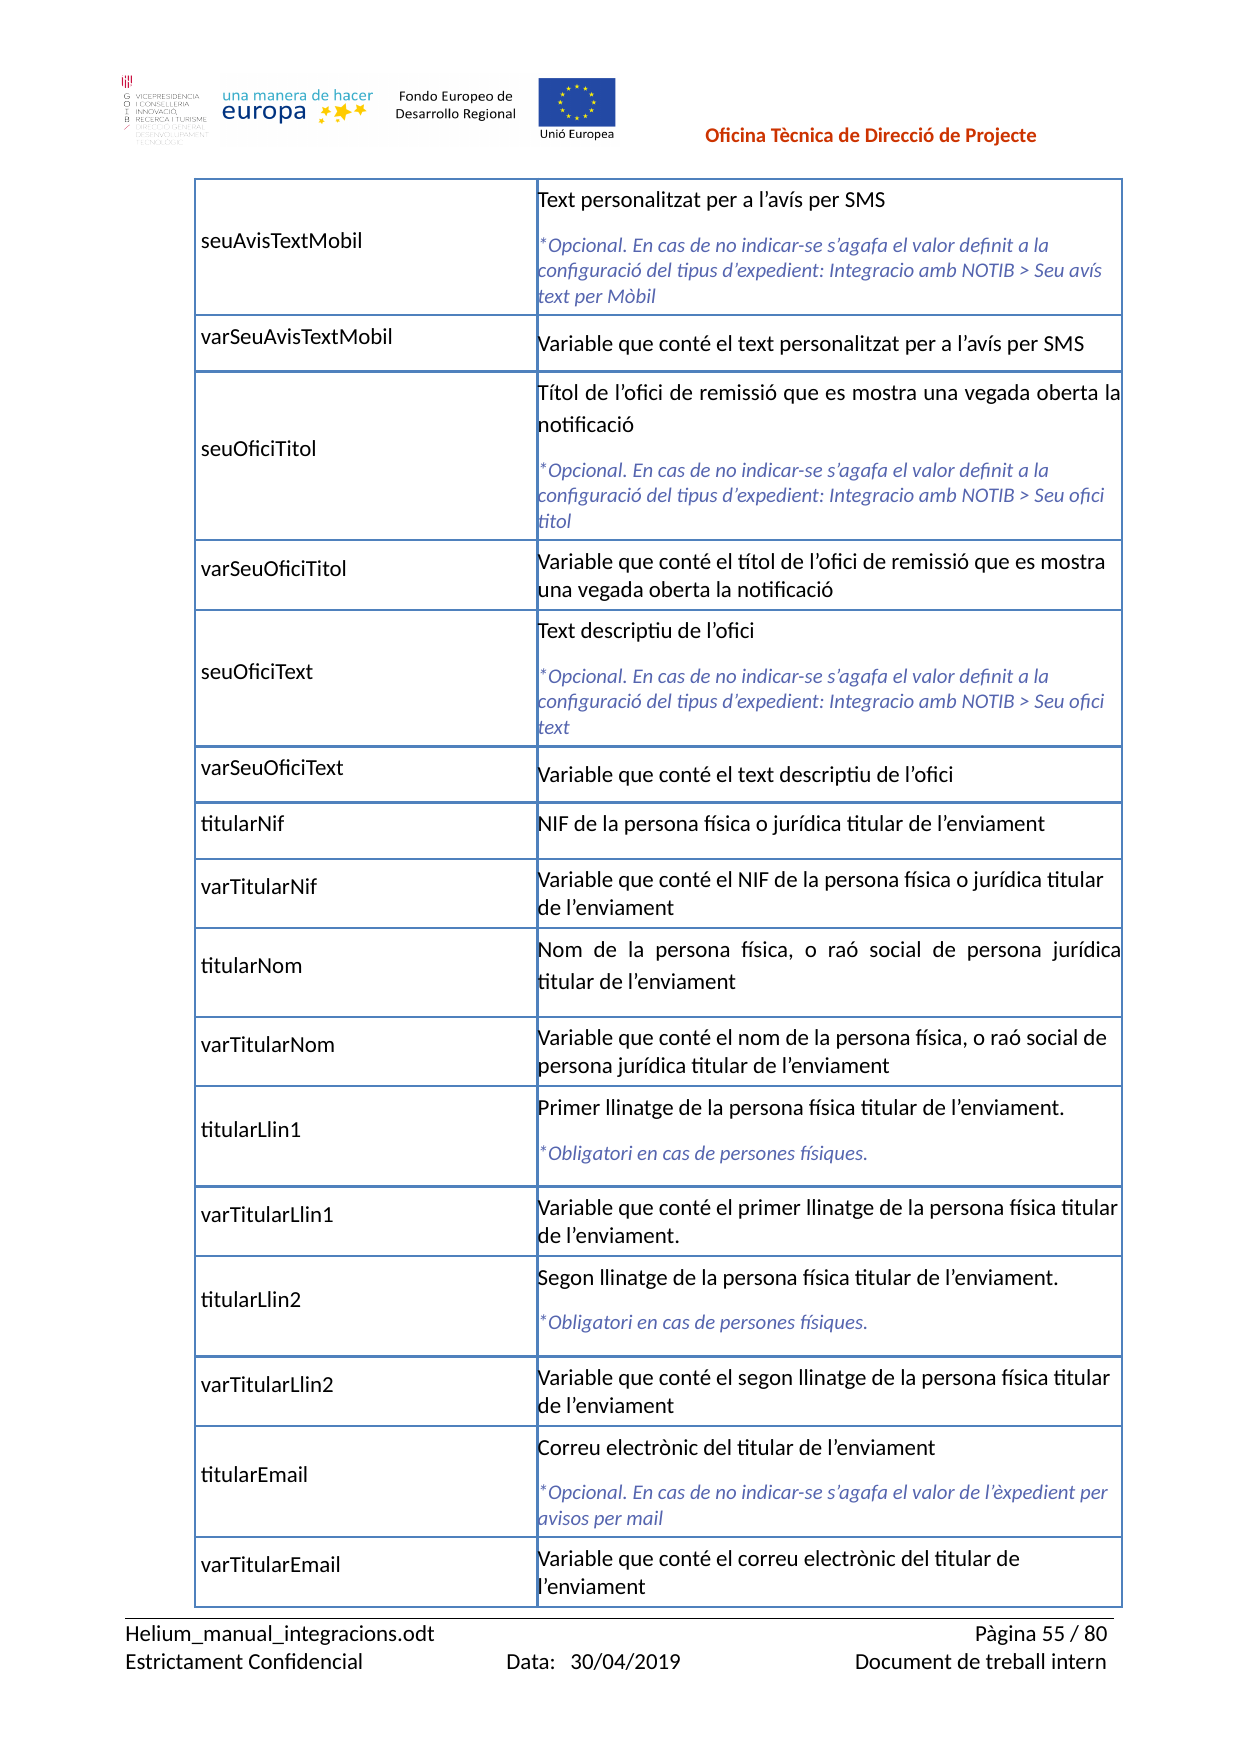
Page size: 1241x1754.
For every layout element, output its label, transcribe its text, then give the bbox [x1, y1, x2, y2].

table_cell seuAvisTextMobil [196, 180, 536, 314]
table_cell Variable que conté el nom de la persona física, o raó social de persona jurídica titular de l’enviament [539, 1018, 1121, 1085]
table_cell varTitularNom [196, 1018, 536, 1085]
picture [219, 73, 621, 147]
table_cell titularNif [196, 804, 536, 858]
table_cell seuOficiText [196, 611, 536, 745]
table_cell Text personalitzat per a l’avís per SMS *Opcional. En cas de no indicar-se s’agafa el valor definit a la configuració del tipus d’expedient: Integracio amb NOTIB > Seu avís text per Mòbil [539, 180, 1121, 314]
table_cell Variable que conté el text descriptiu de l’ofici [539, 748, 1121, 801]
table_cell Variable que conté el correu electrònic del titular de l’enviament [539, 1538, 1121, 1606]
table_cell Correu electrònic del titular de l’enviament *Opcional. En cas de no indicar-se s’agafa el valor de l’èxpedient per avisos per mail [539, 1427, 1121, 1536]
table_cell Primer llinatge de la persona física titular de l’enviament. *Obligatori en cas de persones físiques. [539, 1087, 1121, 1185]
table_cell varSeuOficiText [196, 748, 536, 801]
table_cell varTitularLlin2 [196, 1358, 536, 1425]
table_cell varSeuAvisTextMobil [196, 316, 536, 370]
table_cell Variable que conté el segon llinatge de la persona física titular de l’enviament [539, 1358, 1121, 1425]
table_cell titularLlin2 [196, 1257, 536, 1355]
table_cell varTitularEmail [196, 1538, 536, 1606]
table_cell Variable que conté el primer llinatge de la persona física titular de l’enviament. [539, 1188, 1121, 1255]
table_cell Variable que conté el text personalitzat per a l’avís per SMS [539, 316, 1121, 370]
table_cell titularNom [196, 929, 536, 1016]
table_cell Variable que conté el NIF de la persona física o jurídica titular de l’enviament [539, 860, 1121, 927]
table_cell varSeuOficiTitol [196, 541, 536, 609]
table_cell titularEmail [196, 1427, 536, 1536]
table_cell Títol de l’ofici de remissió que es mostra una vegada oberta la notificació *Opcional. En cas de no indicar-se s’agafa el valor definit a la configuració del tipus d’expedient: Integracio amb NOTIB > Seu ofici titol [539, 373, 1121, 539]
table_cell NIF de la persona física o jurídica titular de l’enviament [539, 804, 1121, 858]
picture [118, 73, 213, 147]
table_cell varTitularNif [196, 860, 536, 927]
table_cell varTitularLlin1 [196, 1188, 536, 1255]
table_cell seuOficiTitol [196, 373, 536, 539]
table_cell Variable que conté el títol de l’ofici de remissió que es mostra una vegada oberta la notificació [539, 541, 1121, 609]
table_cell Segon llinatge de la persona física titular de l’enviament. *Obligatori en cas de persones físiques. [539, 1257, 1121, 1355]
table_cell Text descriptiu de l’ofici *Opcional. En cas de no indicar-se s’agafa el valor definit a la configuració del tipus d’expedient: Integracio amb NOTIB > Seu ofici text [539, 611, 1121, 745]
table_cell Nom de la persona física, o raó social de persona jurídica titular de l’enviament [539, 929, 1121, 1016]
table_cell titularLlin1 [196, 1087, 536, 1185]
